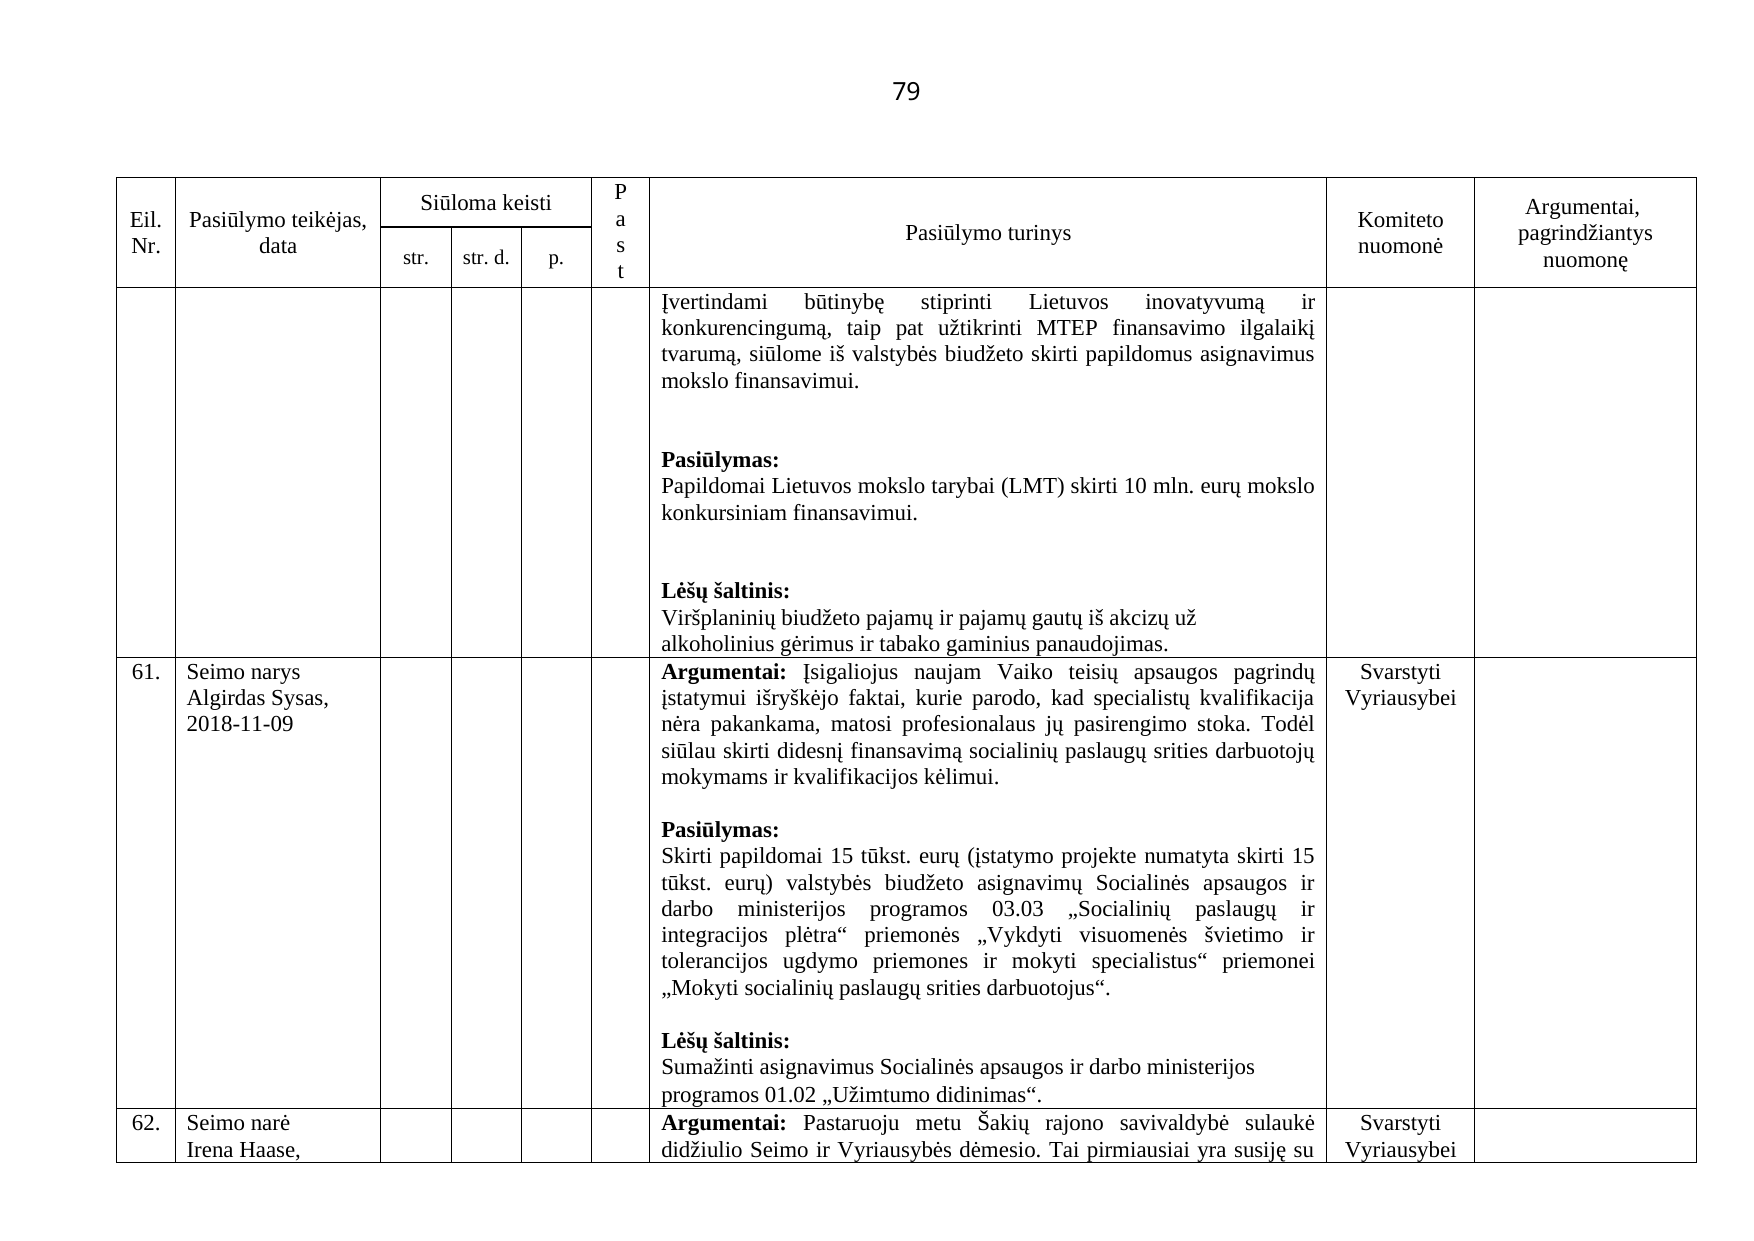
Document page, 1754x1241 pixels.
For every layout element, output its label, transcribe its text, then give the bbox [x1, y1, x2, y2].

table_cell 61. [117, 658, 175, 1108]
table_header Argumentai, pagrindžiantys nuomonę [1475, 178, 1696, 287]
table_cell [452, 1109, 521, 1162]
table_header Pasiūlymo teikėjas, data [176, 178, 380, 287]
table_cell [381, 288, 451, 657]
table_cell [452, 658, 521, 1108]
table_cell Įvertindami būtinybę stiprinti Lietuvos inovatyvumą ir konkurencingumą, taip pat užtikrinti MTEP finansavimo ilgalaikį tvarumą, siūlome iš valstybės biudžeto skirti papildomus asignavimus mokslo finansavimui. Pasiūlymas: Papildomai Lietuvos mokslo tarybai (LMT) skirti 10 mln. eurų mokslo konkursiniam finansavimui. Lėšų šaltinis: Viršplaninių biudžeto pajamų ir pajamų gautų iš akcizų už alkoholinius gėrimus ir tabako gaminius panaudojimas. [650, 288, 1326, 657]
table_cell [592, 1109, 649, 1162]
table_cell [176, 288, 380, 657]
table_cell str. [381, 228, 451, 287]
table_cell Argumentai: Pastaruoju metu Šakių rajono savivaldybė sulaukė didžiulio Seimo ir Vyriausybės dėmesio. Tai pirmiausiai yra susiję su [650, 1109, 1326, 1162]
table_cell [452, 288, 521, 657]
table_cell [592, 658, 649, 1108]
table_cell [1475, 1109, 1696, 1162]
table_header Siūloma keisti [381, 178, 591, 226]
table_cell Seimo narė Irena Haase, [176, 1109, 380, 1162]
table_cell [592, 288, 649, 657]
table_cell str. d. [452, 228, 521, 287]
table_cell Argumentai: Įsigaliojus naujam Vaiko teisių apsaugos pagrindų įstatymui išryškėjo faktai, kurie parodo, kad specialistų kvalifikacija nėra pakankama, matosi profesionalaus jų pasirengimo stoka. Todėl siūlau skirti didesnį finansavimą socialinių paslaugų srities darbuotojų mokymams ir kvalifikacijos kėlimui. Pasiūlymas: Skirti papildomai 15 tūkst. eurų (įstatymo projekte numatyta skirti 15 tūkst. eurų) valstybės biudžeto asignavimų Socialinės apsaugos ir darbo ministerijos programos 03.03 „Socialinių paslaugų ir integracijos plėtra“ priemonės „Vykdyti visuomenės švietimo ir tolerancijos ugdymo priemones ir mokyti specialistus“ priemonei „Mokyti socialinių paslaugų srities darbuotojus“. Lėšų šaltinis: Sumažinti asignavimus Socialinės apsaugos ir darbo ministerijos programos 01.02 „Užimtumo didinimas“. [650, 658, 1326, 1108]
table_cell Svarstyti Vyriausybei [1327, 1109, 1474, 1162]
table_cell [1475, 658, 1696, 1108]
table_cell [1475, 288, 1696, 657]
table_cell [381, 1109, 451, 1162]
table_header Eil. Nr. [117, 178, 175, 287]
table_cell [522, 1109, 591, 1162]
table_header Pastabos [592, 178, 649, 287]
table_header Pasiūlymo turinys [650, 178, 1326, 287]
table_cell p. [522, 228, 591, 287]
table_cell [522, 288, 591, 657]
table_cell [1327, 288, 1474, 657]
table_cell 62. [117, 1109, 175, 1162]
table_cell [117, 288, 175, 657]
table_header Komiteto nuomonė [1327, 178, 1474, 287]
table_cell Seimo narys Algirdas Sysas, 2018-11-09 [176, 658, 380, 1108]
table_cell [522, 658, 591, 1108]
table_cell Svarstyti Vyriausybei [1327, 658, 1474, 1108]
table_cell [381, 658, 451, 1108]
